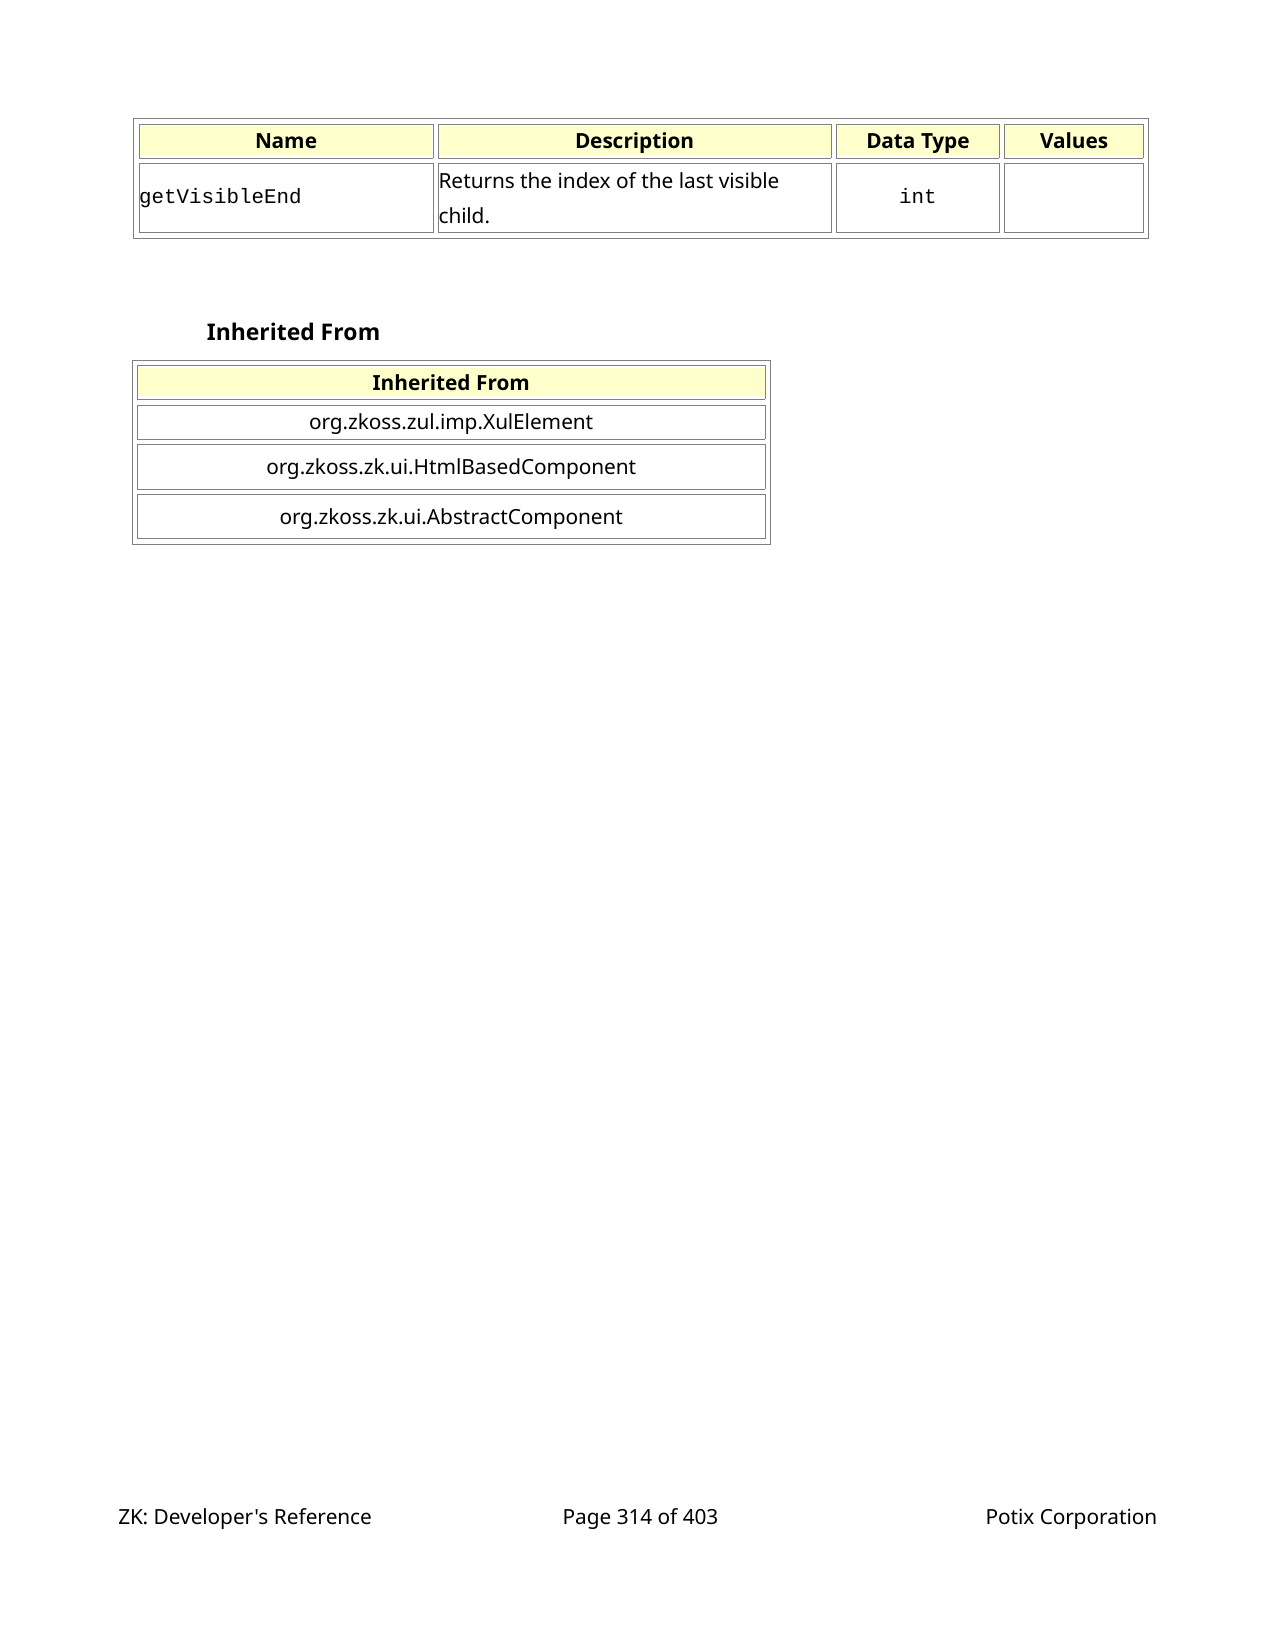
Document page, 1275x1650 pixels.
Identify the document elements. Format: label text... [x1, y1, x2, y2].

table_header Data Type [834, 119, 1002, 158]
table_cell [1005, 164, 1143, 232]
table_cell org.zkoss.zul.imp.XulElement [134, 399, 768, 439]
table_header Description [435, 119, 833, 158]
table_cell org.zkoss.zk.ui.HtmlBasedComponent [134, 439, 768, 488]
table_header Values [1002, 119, 1146, 158]
subtitle Inherited From [207, 316, 1157, 347]
table_cell org.zkoss.zk.ui.AbstractComponent [134, 489, 768, 538]
table_cell [1002, 158, 1146, 232]
table_cell getVisibleEnd [136, 158, 435, 232]
table_cell Returns the index of the last visible child. [435, 158, 833, 232]
table_header Inherited From [134, 361, 768, 399]
table_header Name [136, 119, 435, 158]
table_cell int [834, 158, 1002, 232]
